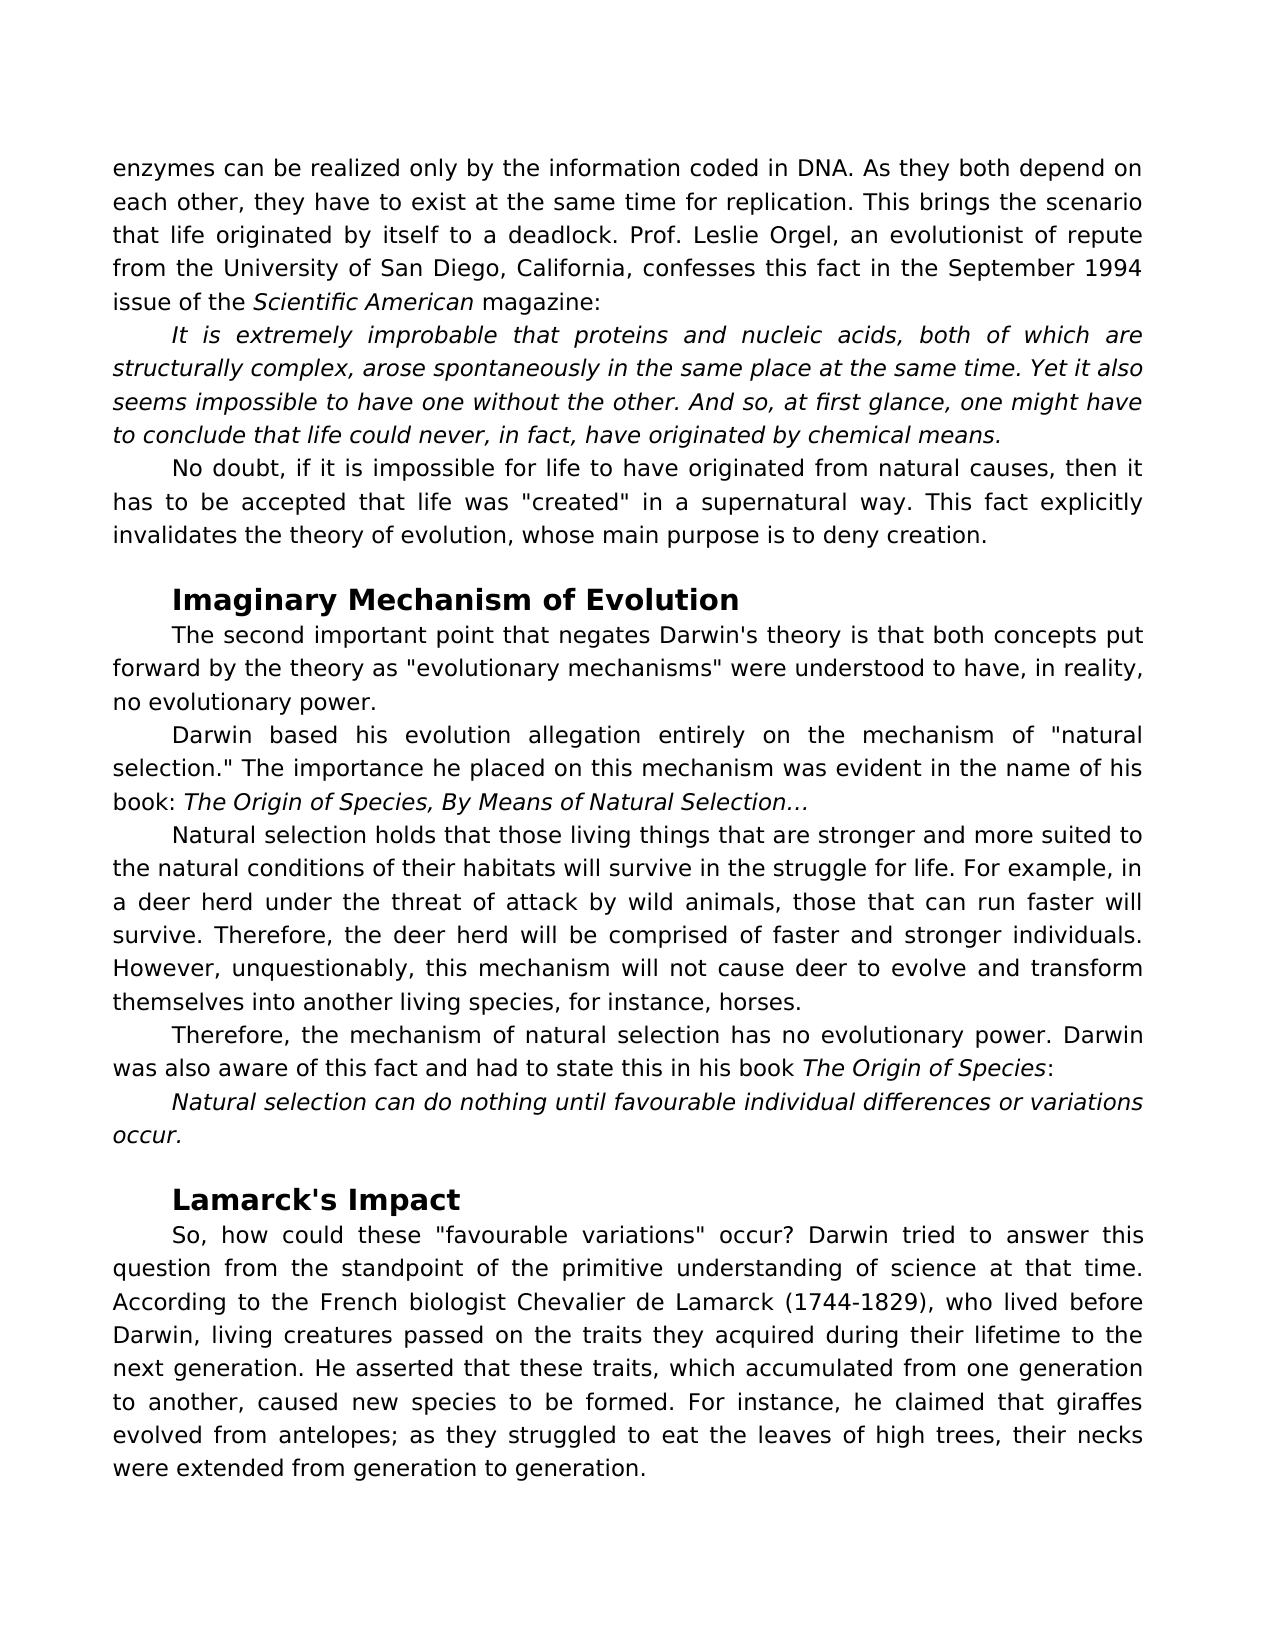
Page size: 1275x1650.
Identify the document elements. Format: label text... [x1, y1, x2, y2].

text It is extremely improbable that proteins and nucleic acids, both of which are structurally complex, arose spontaneously in the same place at the same time. Yet it also seems impossible to have one without the other. And so, at first glance, one might have to conclude that life could never, in fact, have originated by chemical means. [112, 317, 1145, 450]
text The second important point that negates Darwin's theory is that both concepts put forward by the theory as "evolutionary mechanisms" were understood to have, in reality, no evolutionary power. [112, 617, 1145, 717]
text enzymes can be realized only by the information coded in DNA. As they both depend on each other, they have to exist at the same time for replication. This brings the scenario that life originated by itself to a deadlock. Prof. Leslie Orgel, an evolutionist of repute from the University of San Diego, California, confesses this fact in the September 1994 issue of the Scientific American magazine: [112, 150, 1145, 317]
text Lamarck's Impact [112, 1183, 1145, 1217]
text Therefore, the mechanism of natural selection has no evolutionary power. Darwin was also aware of this fact and had to state this in his book The Origin of Species: [112, 1017, 1145, 1083]
text Natural selection holds that those living things that are stronger and more suited to the natural conditions of their habitats will survive in the struggle for life. For example, in a deer herd under the threat of attack by wild animals, those that can run faster will survive. Therefore, the deer herd will be comprised of faster and stronger individuals. However, unquestionably, this mechanism will not cause deer to evolve and transform themselves into another living species, for instance, horses. [112, 817, 1145, 1017]
text Natural selection can do nothing until favourable individual differences or variations occur. [112, 1083, 1145, 1150]
text Imaginary Mechanism of Evolution [112, 583, 1145, 617]
text So, how could these "favourable variations" occur? Darwin tried to answer this question from the standpoint of the primitive understanding of science at that time. According to the French biologist Chevalier de Lamarck (1744-1829), who lived before Darwin, living creatures passed on the traits they acquired during their lifetime to the next generation. He asserted that these traits, which accumulated from one generation to another, caused new species to be formed. For instance, he claimed that giraffes evolved from antelopes; as they struggled to eat the leaves of high trees, their necks were extended from generation to generation. [112, 1217, 1145, 1483]
text No doubt, if it is impossible for life to have originated from natural causes, then it has to be accepted that life was "created" in a supernatural way. This fact explicitly invalidates the theory of evolution, whose main purpose is to deny creation. [112, 450, 1145, 550]
text Darwin based his evolution allegation entirely on the mechanism of "natural selection." The importance he placed on this mechanism was evident in the name of his book: The Origin of Species, By Means of Natural Selection… [112, 717, 1145, 817]
